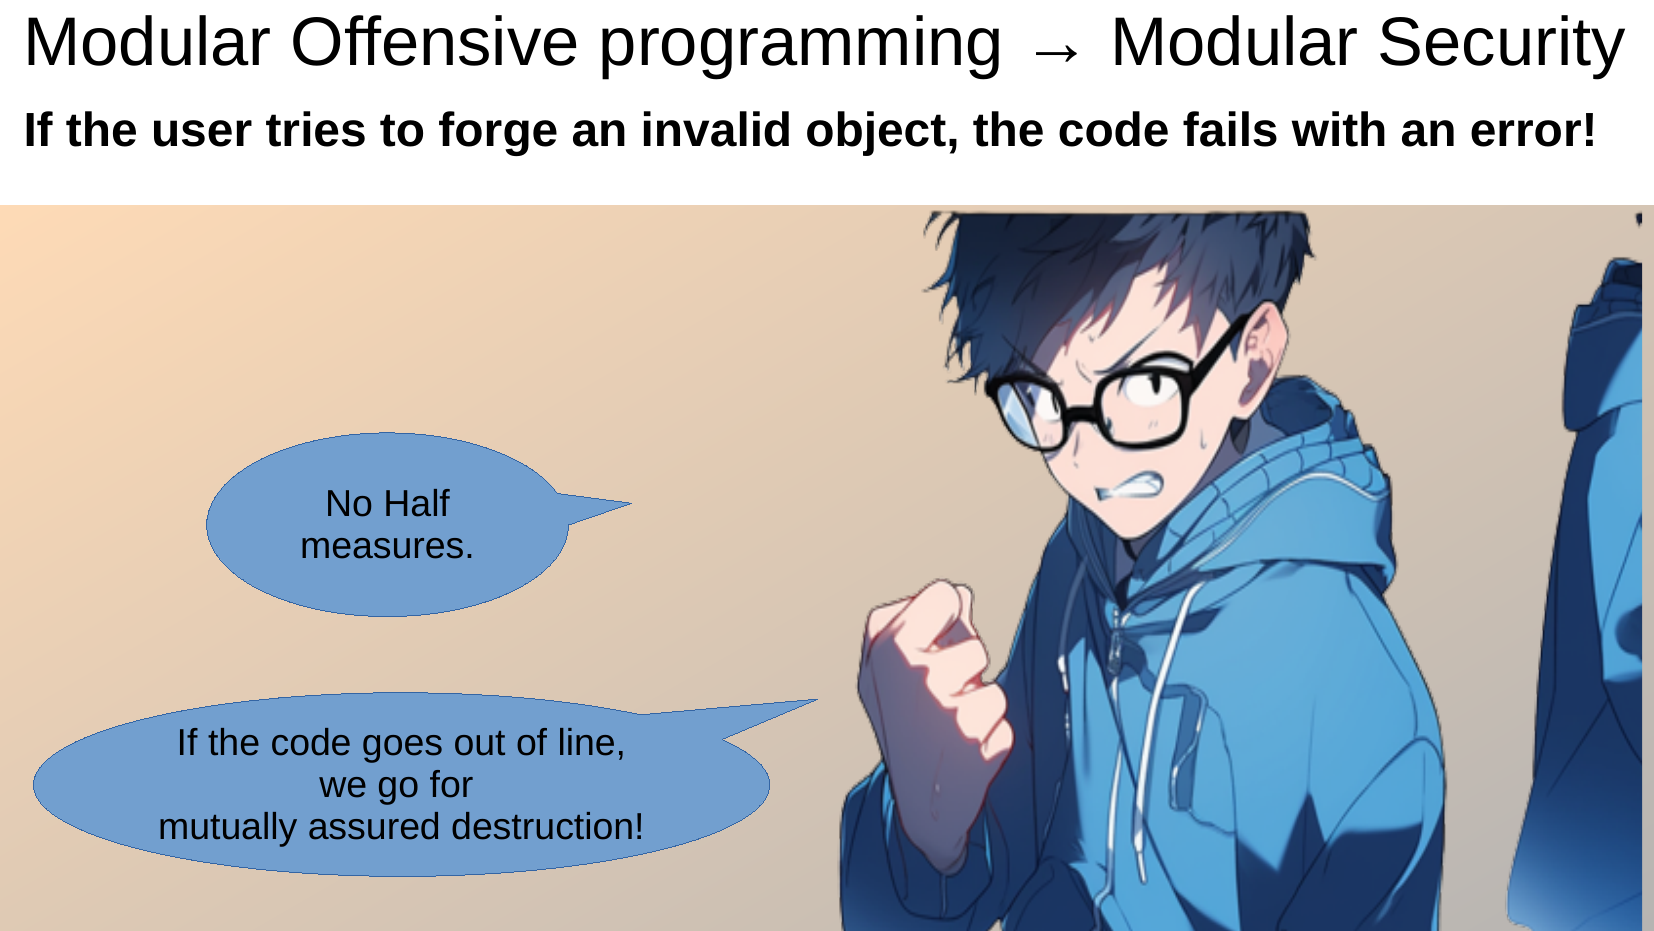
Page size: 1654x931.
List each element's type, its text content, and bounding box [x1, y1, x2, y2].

text_box [0, 205, 727, 931]
title Modular Offensive programming → Modular Security If the user tries to forge an invalid object, the code fails with an error! [0, 0, 1654, 205]
picture [727, 194, 1643, 931]
text_box [1643, 205, 1654, 931]
text_box If the code goes out of line, we go for mutually assured destruction! [33, 692, 818, 877]
text_box No Half measures. [206, 432, 632, 617]
